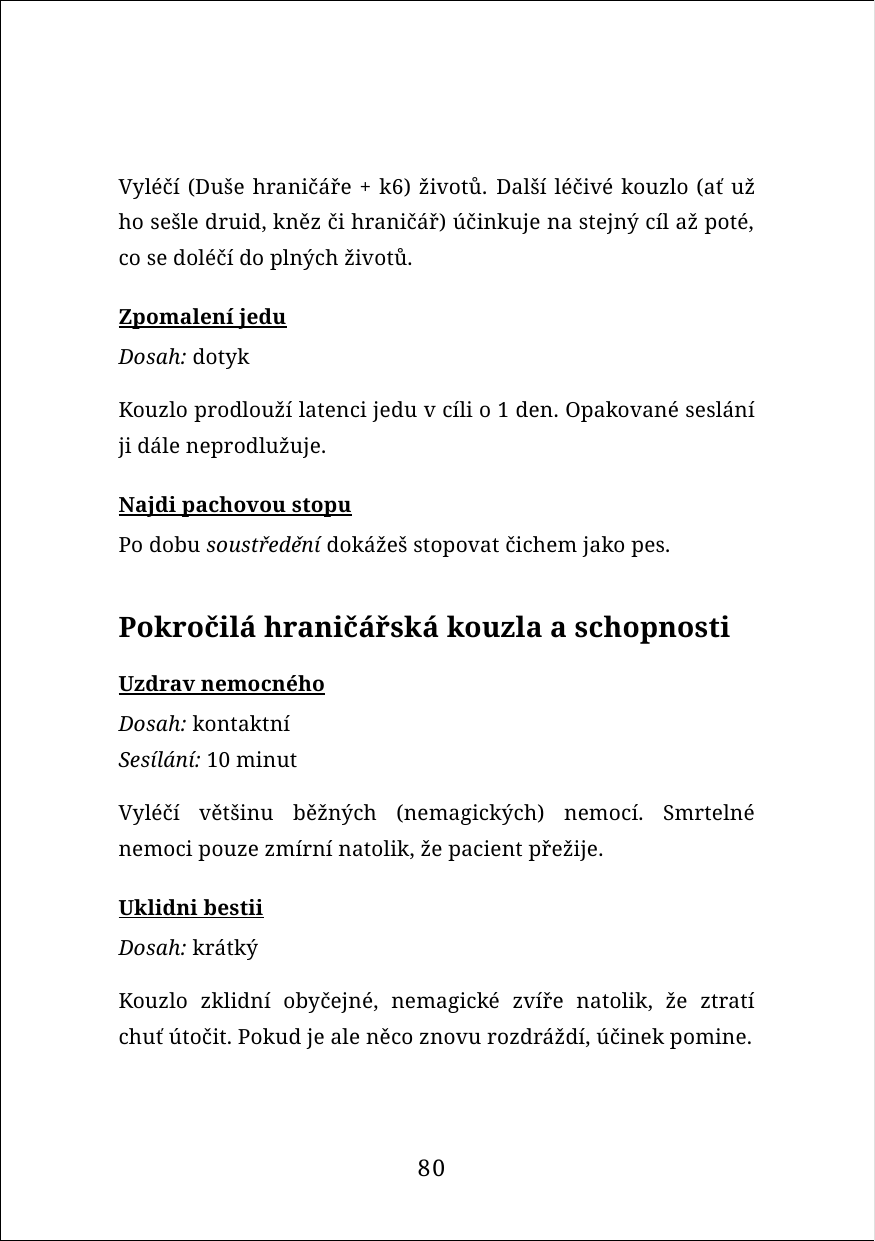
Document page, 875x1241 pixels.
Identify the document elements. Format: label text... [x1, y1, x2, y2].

subtitle Uklidni bestii [118, 893, 756, 921]
text Kouzlo prodlouží latenci jedu v cíli o 1 den. Opakované seslání ji dále neprodlužuje. [118, 395, 756, 459]
text Dosah: kontaktní Sesílání: 10 minut [118, 709, 756, 773]
subtitle Najdi pachovou stopu [118, 490, 756, 518]
text Po dobu soustředění dokážeš stopovat čichem jako pes. [118, 530, 756, 559]
subtitle Zpomalení jedu [118, 302, 756, 330]
subtitle Pokročilá hraničářská kouzla a schopnosti [118, 607, 756, 646]
text Kouzlo zklidní obyčejné, nemagické zvíře natolik, že ztratí chuť útočit. Pokud je ale něco znovu rozdráždí, účinek pomine. [118, 986, 756, 1050]
text Dosah: dotyk [118, 342, 756, 371]
subtitle Uzdrav nemocného [118, 669, 756, 698]
text Vyléčí většinu běžných (nemagických) nemocí. Smrtelné nemoci pouze zmírní natolik, že pacient přežije. [118, 798, 756, 862]
text Vyléčí (Duše hraničáře + k6) životů. Další léčivé kouzlo (ať už ho sešle druid, kněz či hraničář) účinkuje na stejný cíl až poté, co se doléčí do plných životů. [118, 172, 756, 271]
text Dosah: krátký [118, 933, 756, 961]
